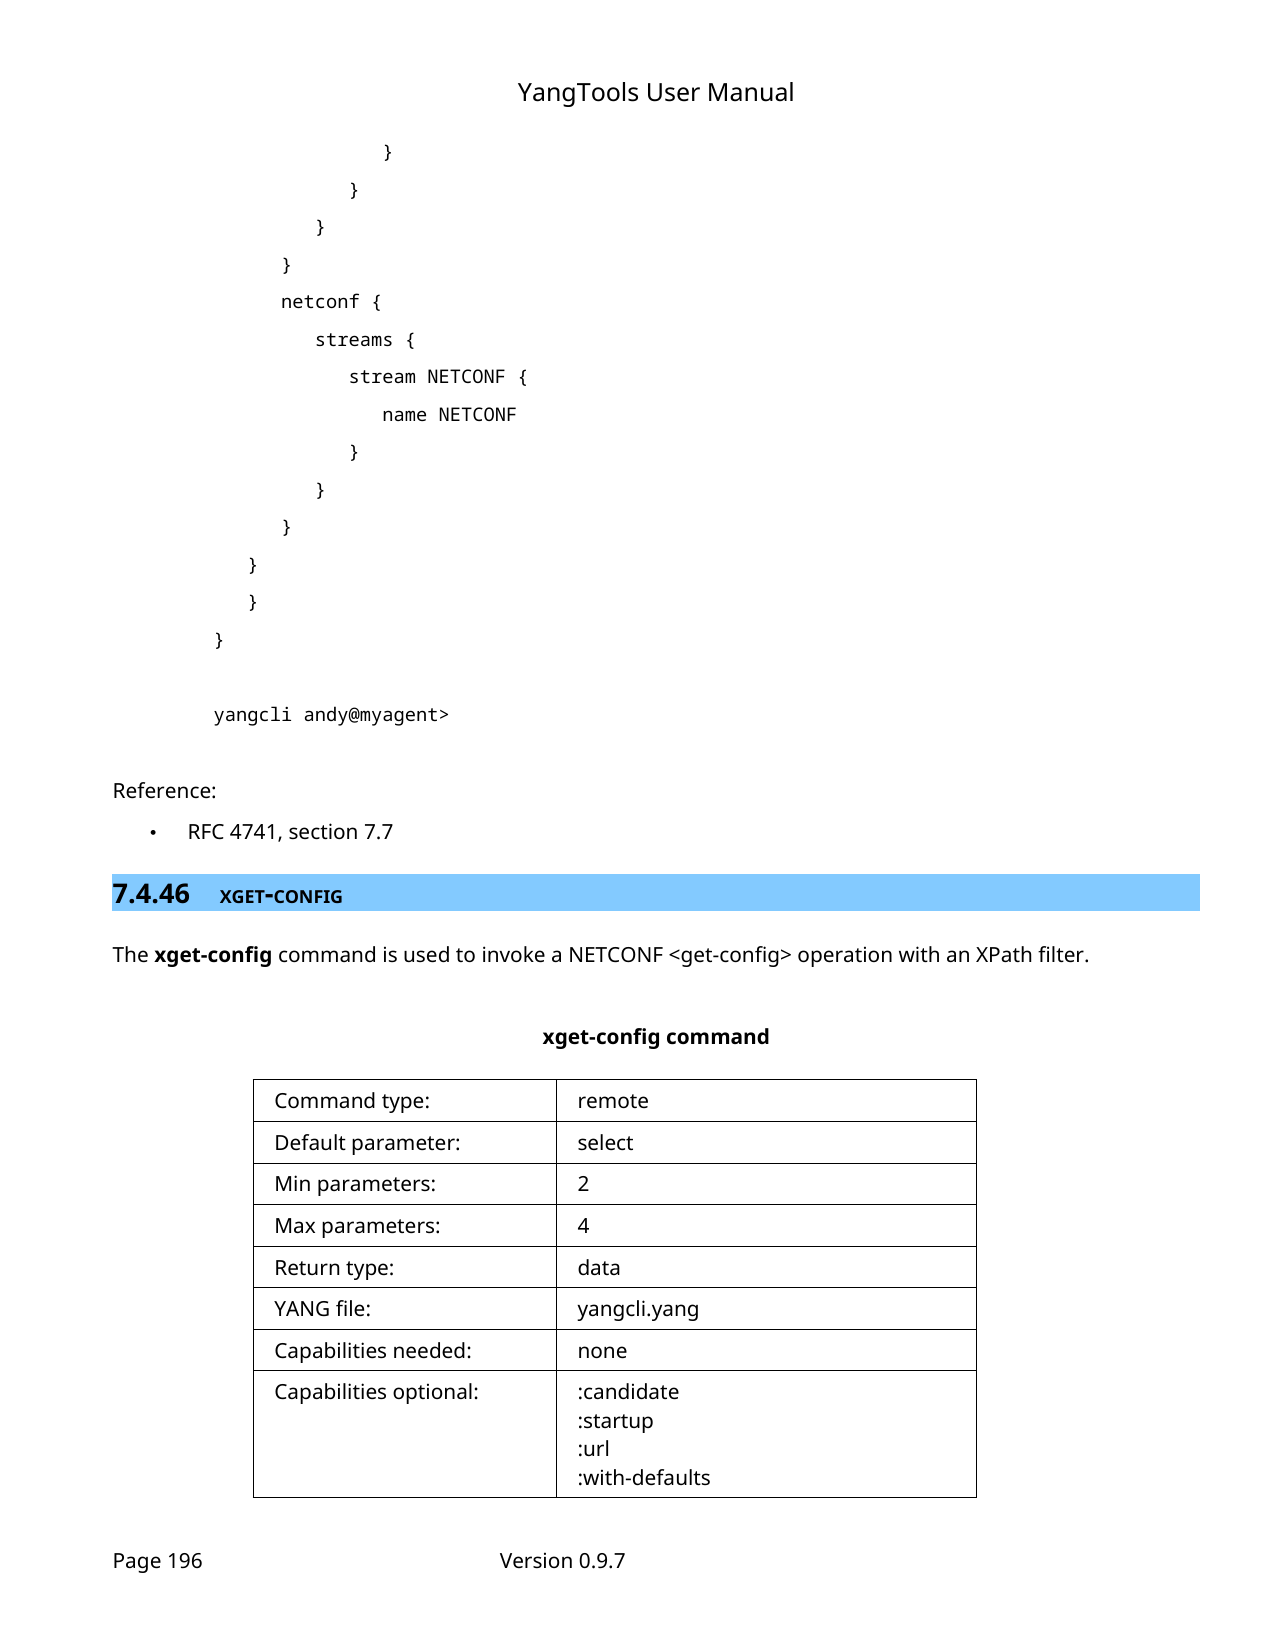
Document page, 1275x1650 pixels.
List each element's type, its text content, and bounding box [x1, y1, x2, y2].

table_cell Max parameters: [254, 1205, 556, 1246]
table_cell select [557, 1122, 976, 1162]
text streams { [139, 326, 1200, 352]
text name NETCONF [139, 401, 1200, 427]
text } [139, 476, 1200, 502]
table_cell Capabilities needed: [254, 1330, 556, 1370]
table_cell none [557, 1330, 976, 1370]
text } [139, 213, 1200, 239]
table_cell yangcli.yang [557, 1288, 976, 1329]
table_cell Min parameters: [254, 1164, 556, 1204]
table_cell Capabilities optional: [254, 1371, 556, 1497]
table_cell 2 [557, 1164, 976, 1204]
text } [139, 513, 1200, 539]
subtitle xget-config command [127, 1022, 1185, 1051]
table_cell 4 [557, 1205, 976, 1246]
table_cell data [557, 1247, 976, 1287]
text yangcli andy@myagent> [139, 701, 1200, 727]
text } [139, 626, 1200, 652]
text } [139, 588, 1200, 614]
text } [139, 138, 1200, 164]
table_header Command type: [254, 1080, 556, 1121]
table_cell :candidate :startup :url :with-defaults [557, 1371, 976, 1497]
text stream NETCONF { [139, 363, 1200, 389]
text } [139, 251, 1200, 277]
table_cell Return type: [254, 1247, 556, 1287]
text } [139, 176, 1200, 202]
text Reference: [112, 776, 1200, 804]
table_cell YANG file: [254, 1288, 556, 1329]
table_cell Default parameter: [254, 1122, 556, 1162]
subtitle xget-config [112, 874, 1200, 911]
table_header remote [557, 1080, 976, 1121]
text The xget-config command is used to invoke a NETCONF <get-config> operation with an XPath filter. [112, 941, 1200, 969]
list RFC 4741, section 7.7 [150, 817, 1200, 845]
text } [139, 438, 1200, 464]
text netconf { [139, 288, 1200, 314]
text } [139, 551, 1200, 577]
